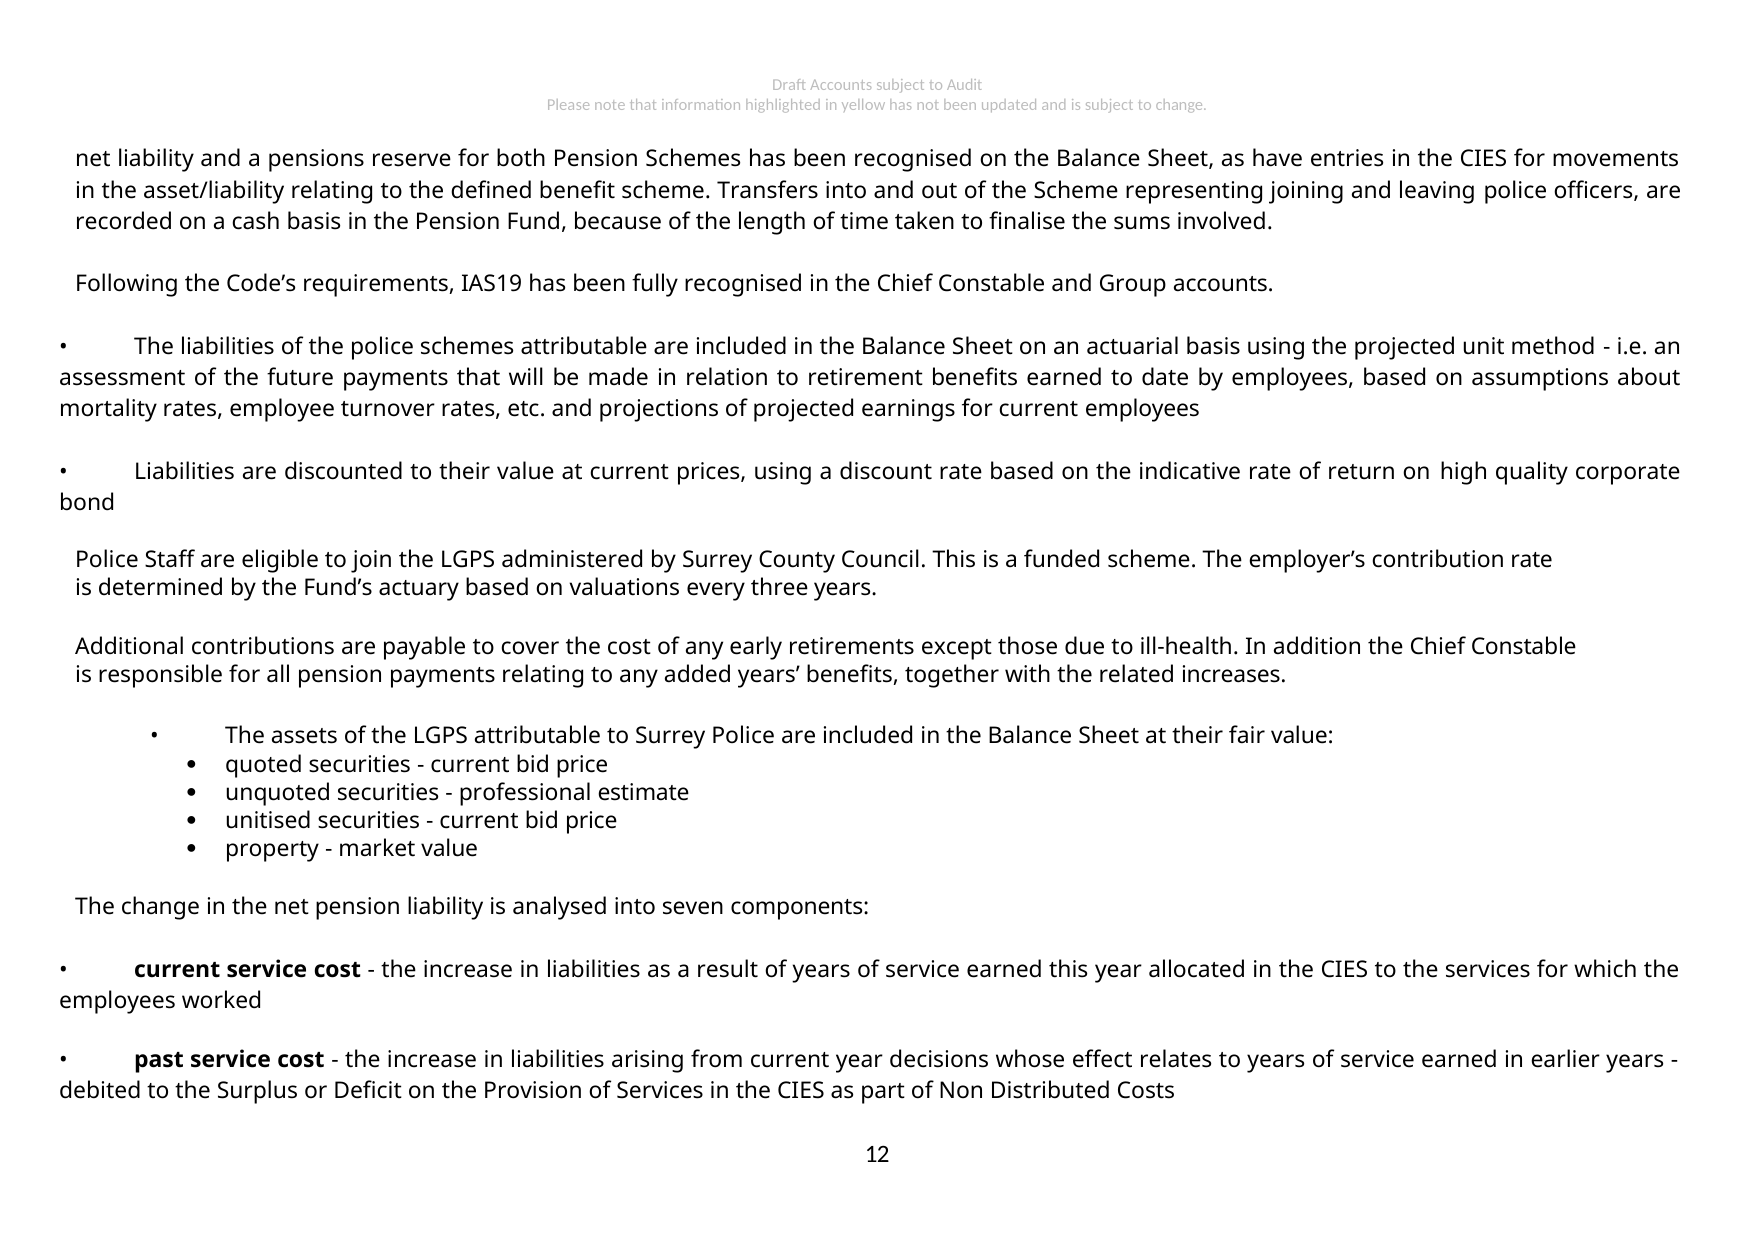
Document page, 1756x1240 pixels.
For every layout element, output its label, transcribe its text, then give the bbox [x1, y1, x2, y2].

list past service cost - the increase in liabilities arising from current year decisions whose effect relates to years of service earned in earlier years - debited to the Surplus or Deficit on the Provision of Services in the CIES as part of Non Distributed Costs [59, 1043, 1681, 1105]
list unquoted securities - professional estimate [187, 778, 1711, 806]
list unitised securities - current bid price [187, 806, 1711, 834]
list quoted securities - current bid price [187, 751, 1711, 778]
text is determined by the Fund’s actuary based on valuations every three years. [75, 573, 1711, 601]
list property - market value [187, 834, 1711, 862]
text Additional contributions are payable to cover the cost of any early retirements except those due to ill-health. In addition the Chief Constable [75, 632, 1711, 660]
text is responsible for all pension payments relating to any added years’ benefits, together with the related increases. [75, 660, 1711, 688]
text The change in the net pension liability is analysed into seven components: [75, 890, 1711, 921]
text Following the Code’s requirements, IAS19 has been fully recognised in the Chief Constable and Group accounts. [75, 267, 1711, 299]
list current service cost - the increase in liabilities as a result of years of service earned this year allocated in the CIES to the services for which the employees worked [59, 952, 1681, 1015]
list Liabilities are discounted to their value at current prices, using a discount rate based on the indicative rate of return on high quality corporate bond [59, 455, 1681, 517]
list The assets of the LGPS attributable to Surrey Police are included in the Balance Sheet at their fair value: [150, 719, 1711, 750]
text net liability and a pensions reserve for both Pension Schemes has been recognised on the Balance Sheet, as have entries in the CIES for movements in the asset/liability relating to the defined benefit scheme. Transfers into and out of the Scheme representing joining and leaving police officers, are recorded on a cash basis in the Pension Fund, because of the length of time taken to finalise the sums involved. [75, 142, 1681, 236]
list The liabilities of the police schemes attributable are included in the Balance Sheet on an actuarial basis using the projected unit method - i.e. an assessment of the future payments that will be made in relation to retirement benefits earned to date by employees, based on assumptions about mortality rates, employee turnover rates, etc. and projections of projected earnings for current employees [59, 330, 1681, 424]
text Police Staff are eligible to join the LGPS administered by Surrey County Council. This is a funded scheme. The employer’s contribution rate [75, 545, 1711, 573]
